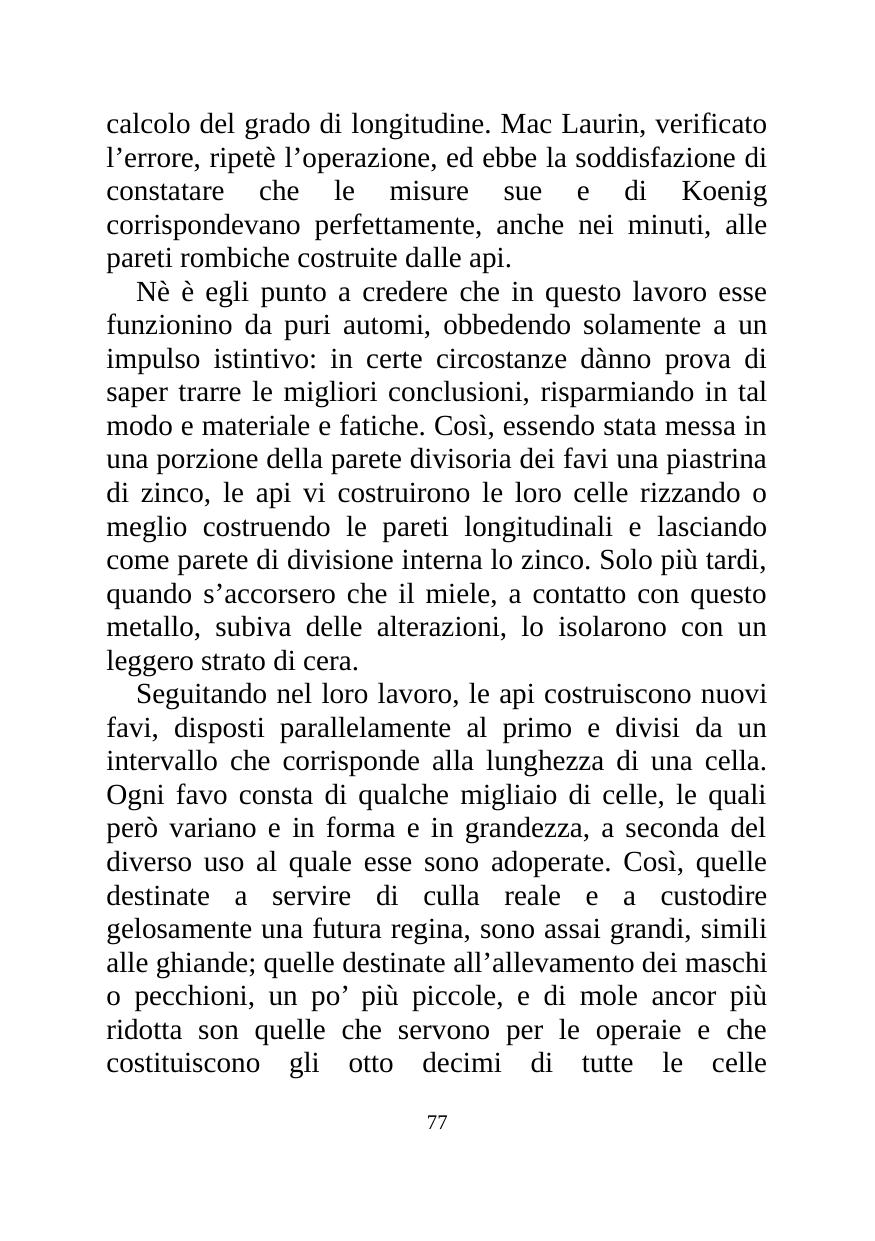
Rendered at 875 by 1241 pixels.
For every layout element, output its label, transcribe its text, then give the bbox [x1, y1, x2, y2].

text Seguitando nel loro lavoro, le api costruiscono nuovi favi, disposti parallelamente al primo e divisi da un intervallo che corrisponde alla lunghezza di una cella. Ogni favo consta di qualche migliaio di celle, le quali però variano e in forma e in grandezza, a seconda del diverso uso al quale esse sono adoperate. Così, quelle destinate a servire di culla reale e a custodire gelosamente una futura regina, sono assai grandi, simili alle ghiande; quelle destinate all’allevamento dei maschi o pecchioni, un po’ più piccole, e di mole ancor più ridotta son quelle che servono per le operaie e che costituiscono gli otto decimi di tutte le celle [106, 676, 768, 1079]
text Nè è egli punto a credere che in questo lavoro esse funzionino da puri automi, obbedendo solamente a un impulso istintivo: in certe circostanze dànno prova di saper trarre le migliori conclusioni, risparmiando in tal modo e materiale e fatiche. Così, essendo stata messa in una porzione della parete divisoria dei favi una piastrina di zinco, le api vi costruirono le loro celle rizzando o meglio costruendo le pareti longitudinali e lasciando come parete di divisione interna lo zinco. Solo più tardi, quando s’accorsero che il miele, a contatto con questo metallo, subiva delle alterazioni, lo isolarono con un leggero strato di cera. [106, 274, 768, 676]
text calcolo del grado di longitudine. Mac Laurin, verificato l’errore, ripetè l’operazione, ed ebbe la soddisfazione di constatare che le misure sue e di Koenig corrispondevano perfettamente, anche nei minuti, alle pareti rombiche costruite dalle api. [106, 106, 768, 274]
